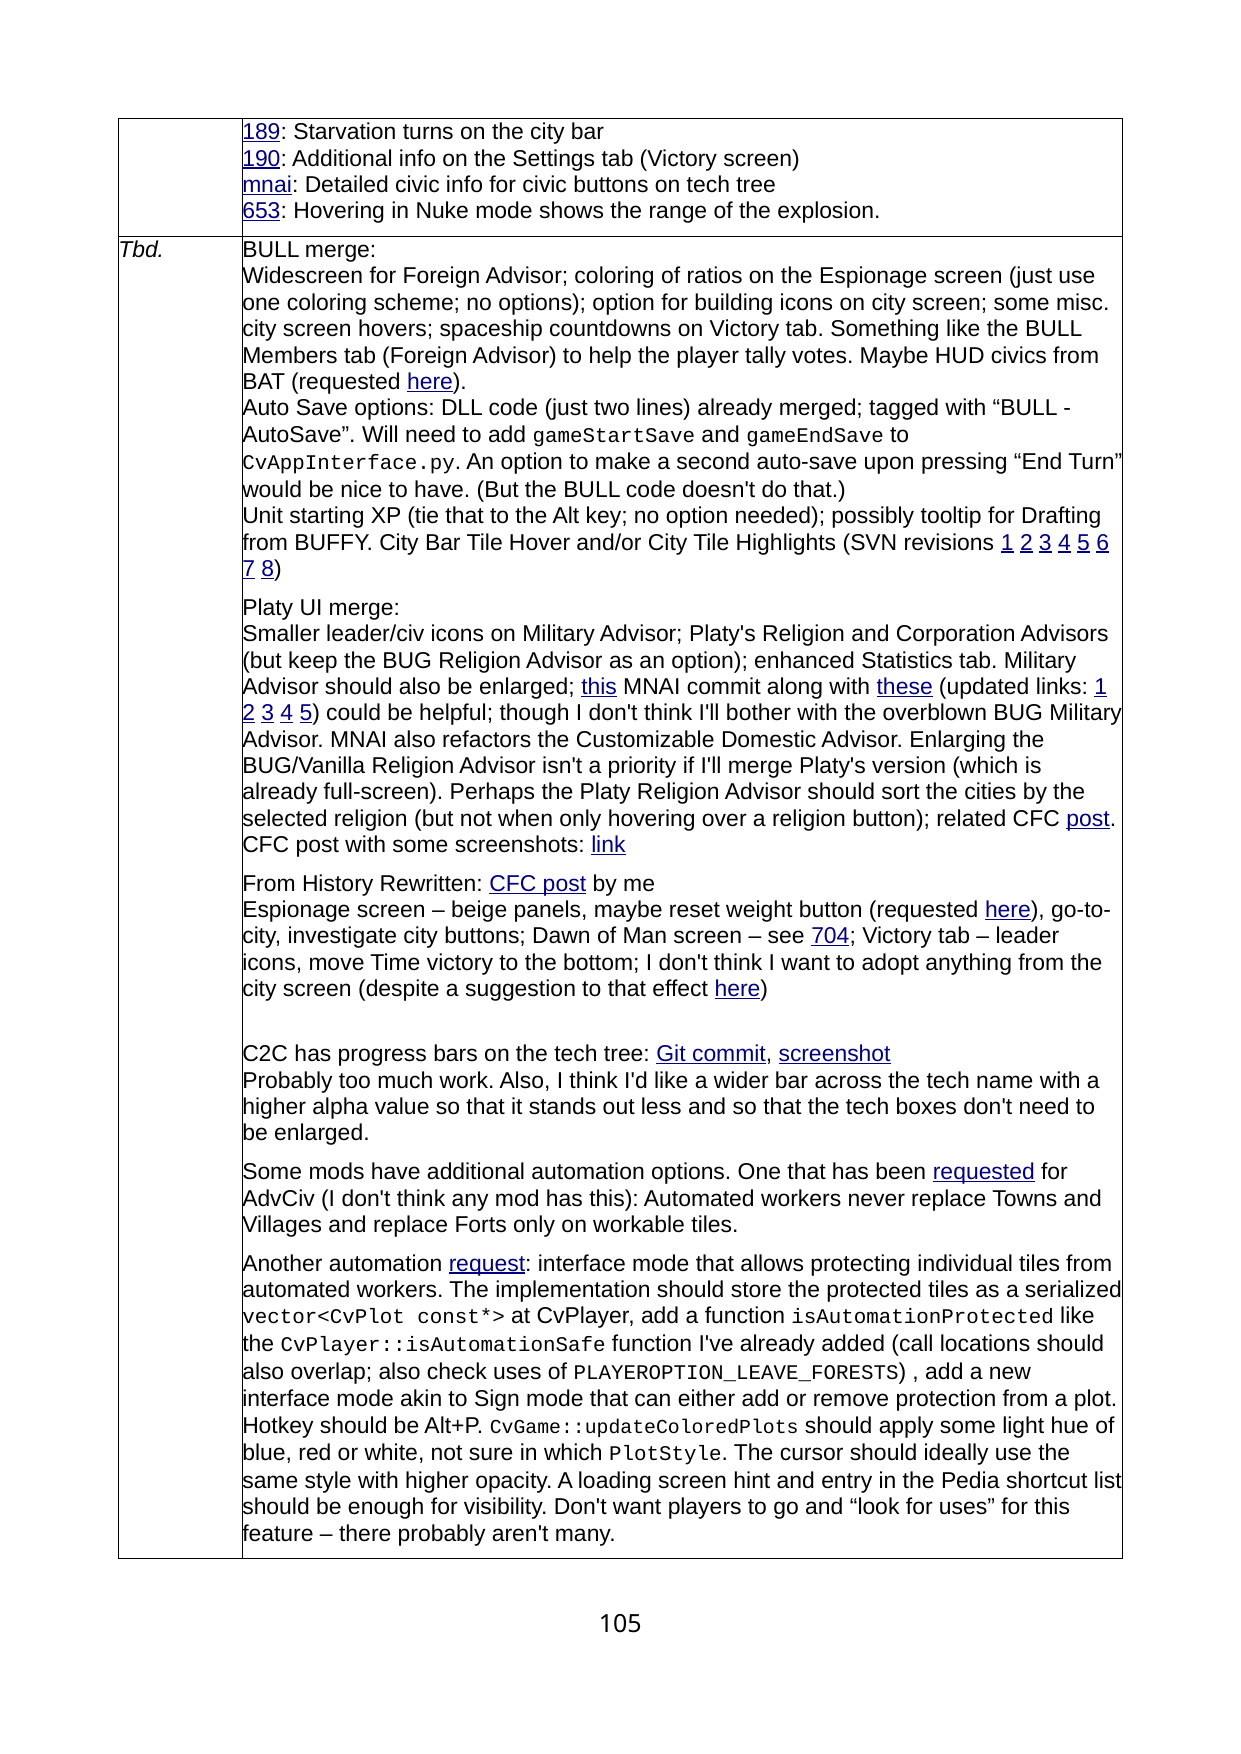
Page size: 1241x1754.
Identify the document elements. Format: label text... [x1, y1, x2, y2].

table_cell Tbd. [119, 237, 242, 1558]
table_cell 189: Starvation turns on the city bar 190: Additional info on the Settings tab (Victory screen) mnai: Detailed civic info for civic buttons on tech tree 653: Hovering in Nuke mode shows the range of the explosion. [243, 119, 1122, 236]
table_cell BULL merge: Widescreen for Foreign Advisor; coloring of ratios on the Espionage screen (just use one coloring scheme; no options); option for building icons on city screen; some misc. city screen hovers; spaceship countdowns on Victory tab. Something like the BULL Members tab (Foreign Advisor) to help the player tally votes. Maybe HUD civics from BAT (requested here). Auto Save options: DLL code (just two lines) already merged; tagged with “BULL - AutoSave”. Will need to add gameStartSave and gameEndSave to CvAppInterface.py. An option to make a second auto-save upon pressing “End Turn” would be nice to have. (But the BULL code doesn't do that.) Unit starting XP (tie that to the Alt key; no option needed); possibly tooltip for Drafting from BUFFY. City Bar Tile Hover and/or City Tile Highlights (SVN revisions 1 2 3 4 5 6 7 8) Platy UI merge: Smaller leader/civ icons on Military Advisor; Platy's Religion and Corporation Advisors (but keep the BUG Religion Advisor as an option); enhanced Statistics tab. Military Advisor should also be enlarged; this MNAI commit along with these (updated links: 1 2 3 4 5) could be helpful; though I don't think I'll bother with the overblown BUG Military Advisor. MNAI also refactors the Customizable Domestic Advisor. Enlarging the BUG/Vanilla Religion Advisor isn't a priority if I'll merge Platy's version (which is already full-screen). Perhaps the Platy Religion Advisor should sort the cities by the selected religion (but not when only hovering over a religion button); related CFC post. CFC post with some screenshots: link From History Rewritten: CFC post by me Espionage screen – beige panels, maybe reset weight button (requested here), go-to-city, investigate city buttons; Dawn of Man screen – see 704; Victory tab – leader icons, move Time victory to the bottom; I don't think I want to adopt anything from the city screen (despite a suggestion to that effect here) C2C has progress bars on the tech tree: Git commit, screenshot Probably too much work. Also, I think I'd like a wider bar across the tech name with a higher alpha value so that it stands out less and so that the tech boxes don't need to be enlarged. Some mods have additional automation options. One that has been requested for AdvCiv (I don't think any mod has this): Automated workers never replace Towns and Villages and replace Forts only on workable tiles. Another automation request: interface mode that allows protecting individual tiles from automated workers. The implementation should store the protected tiles as a serialized vector<CvPlot const*> at CvPlayer, add a function isAutomationProtected like the CvPlayer::isAutomationSafe function I've already added (call locations should also overlap; also check uses of PLAYEROPTION_LEAVE_FORESTS) , add a new interface mode akin to Sign mode that can either add or remove protection from a plot. Hotkey should be Alt+P. CvGame::updateColoredPlots should apply some light hue of blue, red or white, not sure in which PlotStyle. The cursor should ideally use the same style with higher opacity. A loading screen hint and entry in the Pedia shortcut list should be enough for visibility. Don't want players to go and “look for uses” for this feature – there probably aren't many. [243, 237, 1122, 1558]
table_cell [119, 119, 242, 236]
